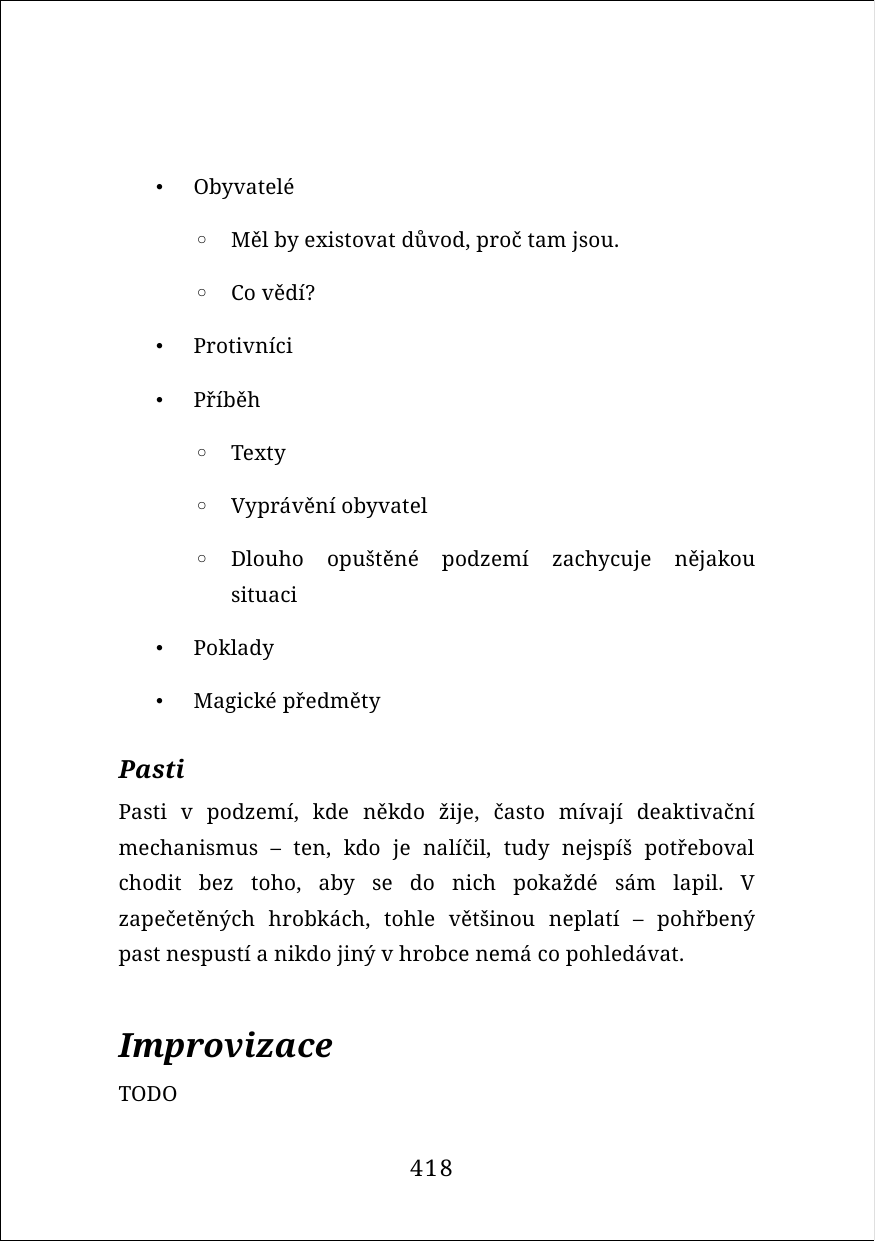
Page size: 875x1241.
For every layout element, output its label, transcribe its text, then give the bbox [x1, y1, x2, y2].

list Poklady [156, 633, 756, 662]
list Texty [193, 438, 756, 466]
list Měl by existovat důvod, proč tam jsou. [193, 225, 756, 253]
list Příběh [156, 385, 756, 413]
list Dlouho opuštěné podzemí zachycuje nějakou situaci [193, 544, 756, 608]
subtitle Improvizace [118, 1022, 756, 1067]
subtitle Pasti [118, 751, 756, 785]
text Pasti v podzemí, kde někdo žije, často mívají deaktivační mechanismus – ten, kdo je nalíčil, tudy nejspíš potřeboval chodit bez toho, aby se do nich pokaždé sám lapil. V zapečetěných hrobkách, tohle většinou neplatí – pohřbený past nespustí a nikdo jiný v hrobce nemá co pohledávat. [118, 797, 756, 968]
list Magické předměty [156, 686, 756, 715]
list Obyvatelé [156, 172, 756, 200]
list Protivníci [156, 331, 756, 360]
list Co vědí? [193, 278, 756, 307]
list Vyprávění obyvatel [193, 491, 756, 519]
text TODO [118, 1079, 756, 1108]
